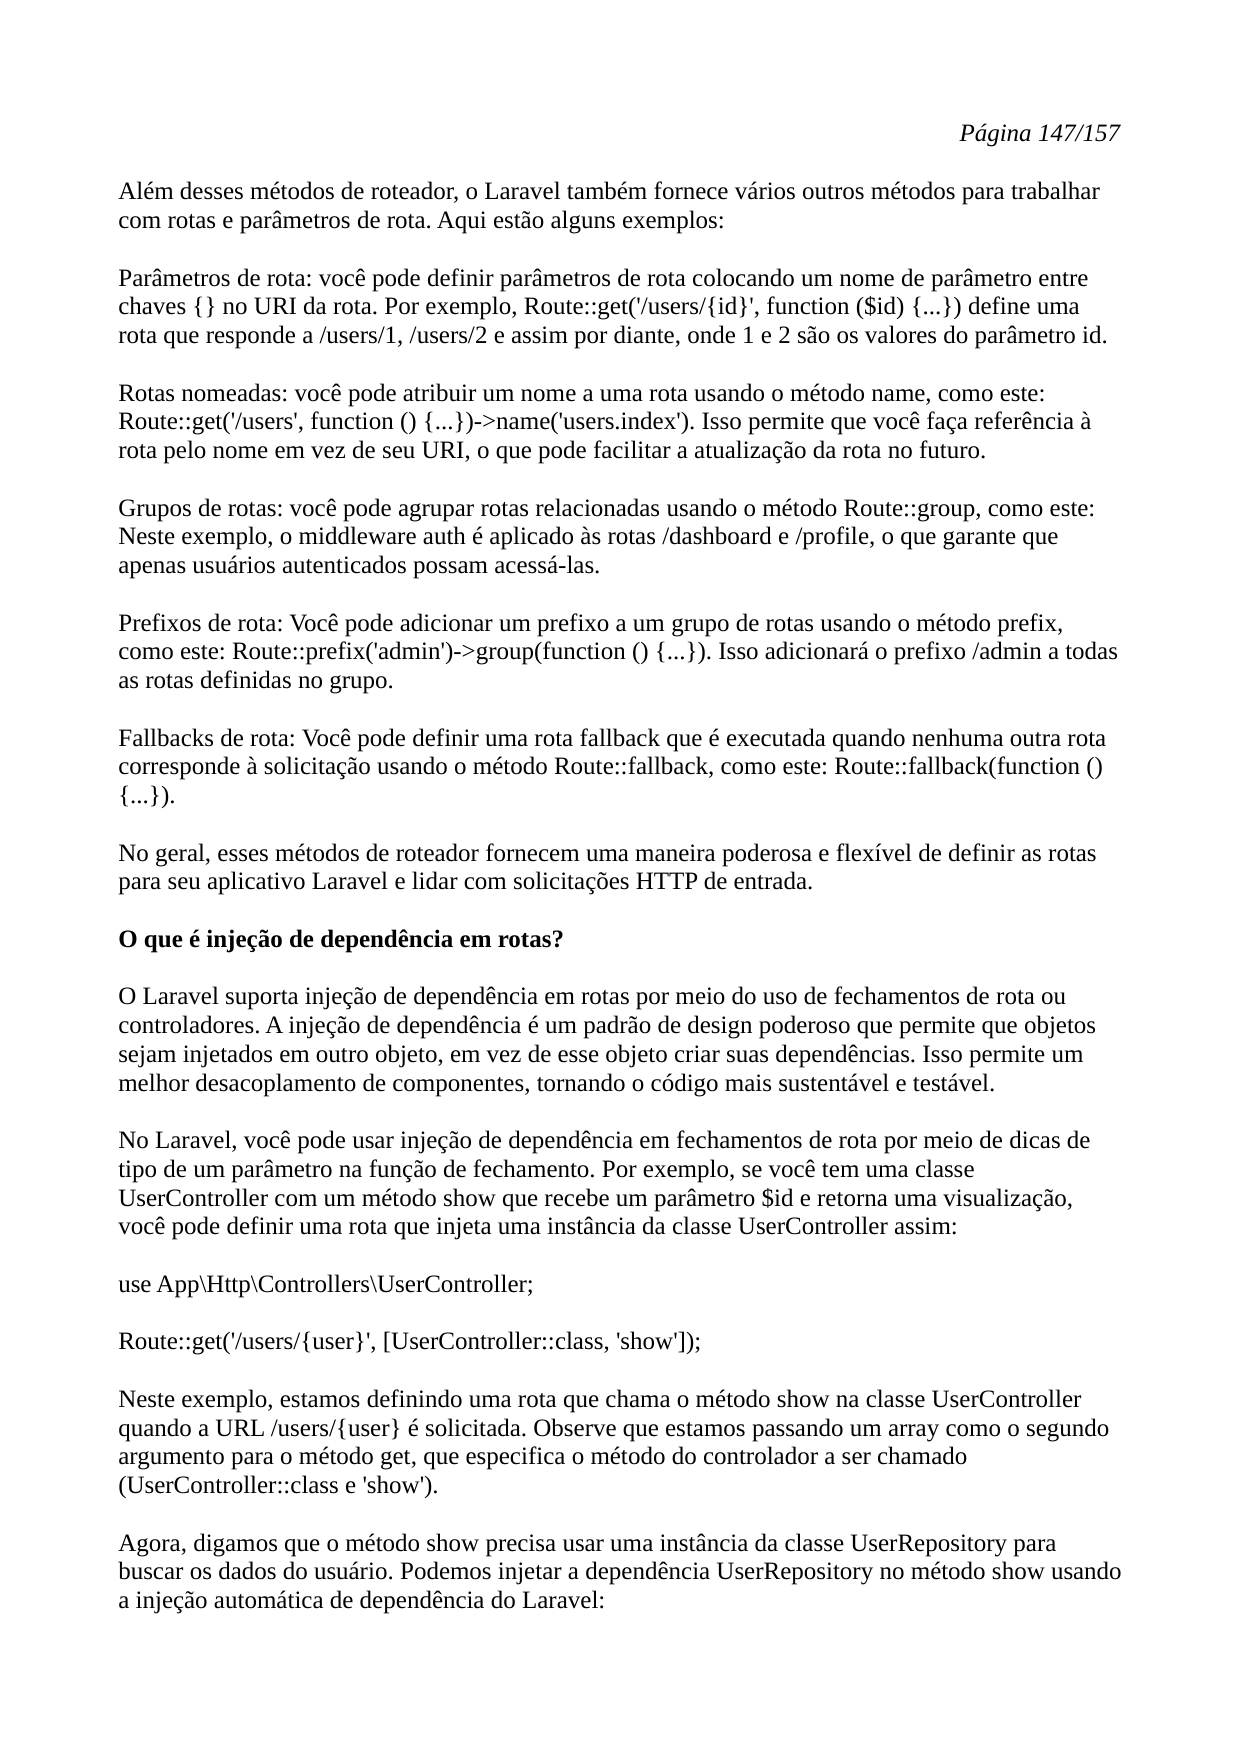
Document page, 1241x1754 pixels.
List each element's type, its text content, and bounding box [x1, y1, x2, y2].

text Neste exemplo, o middleware auth é aplicado às rotas /dashboard e /profile, o que garante que apenas usuários autenticados possam acessá-las. [118, 521, 1122, 579]
text Grupos de rotas: você pode agrupar rotas relacionadas usando o método Route::group, como este: [118, 493, 1122, 521]
text Rotas nomeadas: você pode atribuir um nome a uma rota usando o método name, como este: Route::get('/users', function () {...})->name('users.index'). Isso permite que você faça referência à rota pelo nome em vez de seu URI, o que pode facilitar a atualização da rota no futuro. [118, 378, 1122, 464]
text Agora, digamos que o método show precisa usar uma instância da classe UserRepository para buscar os dados do usuário. Podemos injetar a dependência UserRepository no método show usando a injeção automática de dependência do Laravel: [118, 1528, 1122, 1614]
text Route::get('/users/{user}', [UserController::class, 'show']); [118, 1326, 1122, 1355]
text Prefixos de rota: Você pode adicionar um prefixo a um grupo de rotas usando o método prefix, como este: Route::prefix('admin')->group(function () {...}). Isso adicionará o prefixo /admin a todas as rotas definidas no grupo. [118, 608, 1122, 694]
text Neste exemplo, estamos definindo uma rota que chama o método show na classe UserController quando a URL /users/{user} é solicitada. Observe que estamos passando um array como o segundo argumento para o método get, que especifica o método do controlador a ser chamado (UserController::class e 'show'). [118, 1384, 1122, 1499]
text Além desses métodos de roteador, o Laravel também fornece vários outros métodos para trabalhar com rotas e parâmetros de rota. Aqui estão alguns exemplos: [118, 176, 1122, 234]
text No geral, esses métodos de roteador fornecem uma maneira poderosa e flexível de definir as rotas para seu aplicativo Laravel e lidar com solicitações HTTP de entrada. [118, 838, 1122, 895]
text Parâmetros de rota: você pode definir parâmetros de rota colocando um nome de parâmetro entre chaves {} no URI da rota. Por exemplo, Route::get('/users/{id}', function ($id) {...}) define uma rota que responde a /users/1, /users/2 e assim por diante, onde 1 e 2 são os valores do parâmetro id. [118, 263, 1122, 349]
text use App\Http\Controllers\UserController; [118, 1269, 1122, 1298]
text No Laravel, você pode usar injeção de dependência em fechamentos de rota por meio de dicas de tipo de um parâmetro na função de fechamento. Por exemplo, se você tem uma classe UserController com um método show que recebe um parâmetro $id e retorna uma visualização, você pode definir uma rota que injeta uma instância da classe UserController assim: [118, 1125, 1122, 1240]
text O Laravel suporta injeção de dependência em rotas por meio do uso de fechamentos de rota ou controladores. A injeção de dependência é um padrão de design poderoso que permite que objetos sejam injetados em outro objeto, em vez de esse objeto criar suas dependências. Isso permite um melhor desacoplamento de componentes, tornando o código mais sustentável e testável. [118, 981, 1122, 1096]
text O que é injeção de dependência em rotas? [118, 924, 1122, 953]
text Fallbacks de rota: Você pode definir uma rota fallback que é executada quando nenhuma outra rota corresponde à solicitação usando o método Route::fallback, como este: Route::fallback(function () {...}). [118, 723, 1122, 809]
